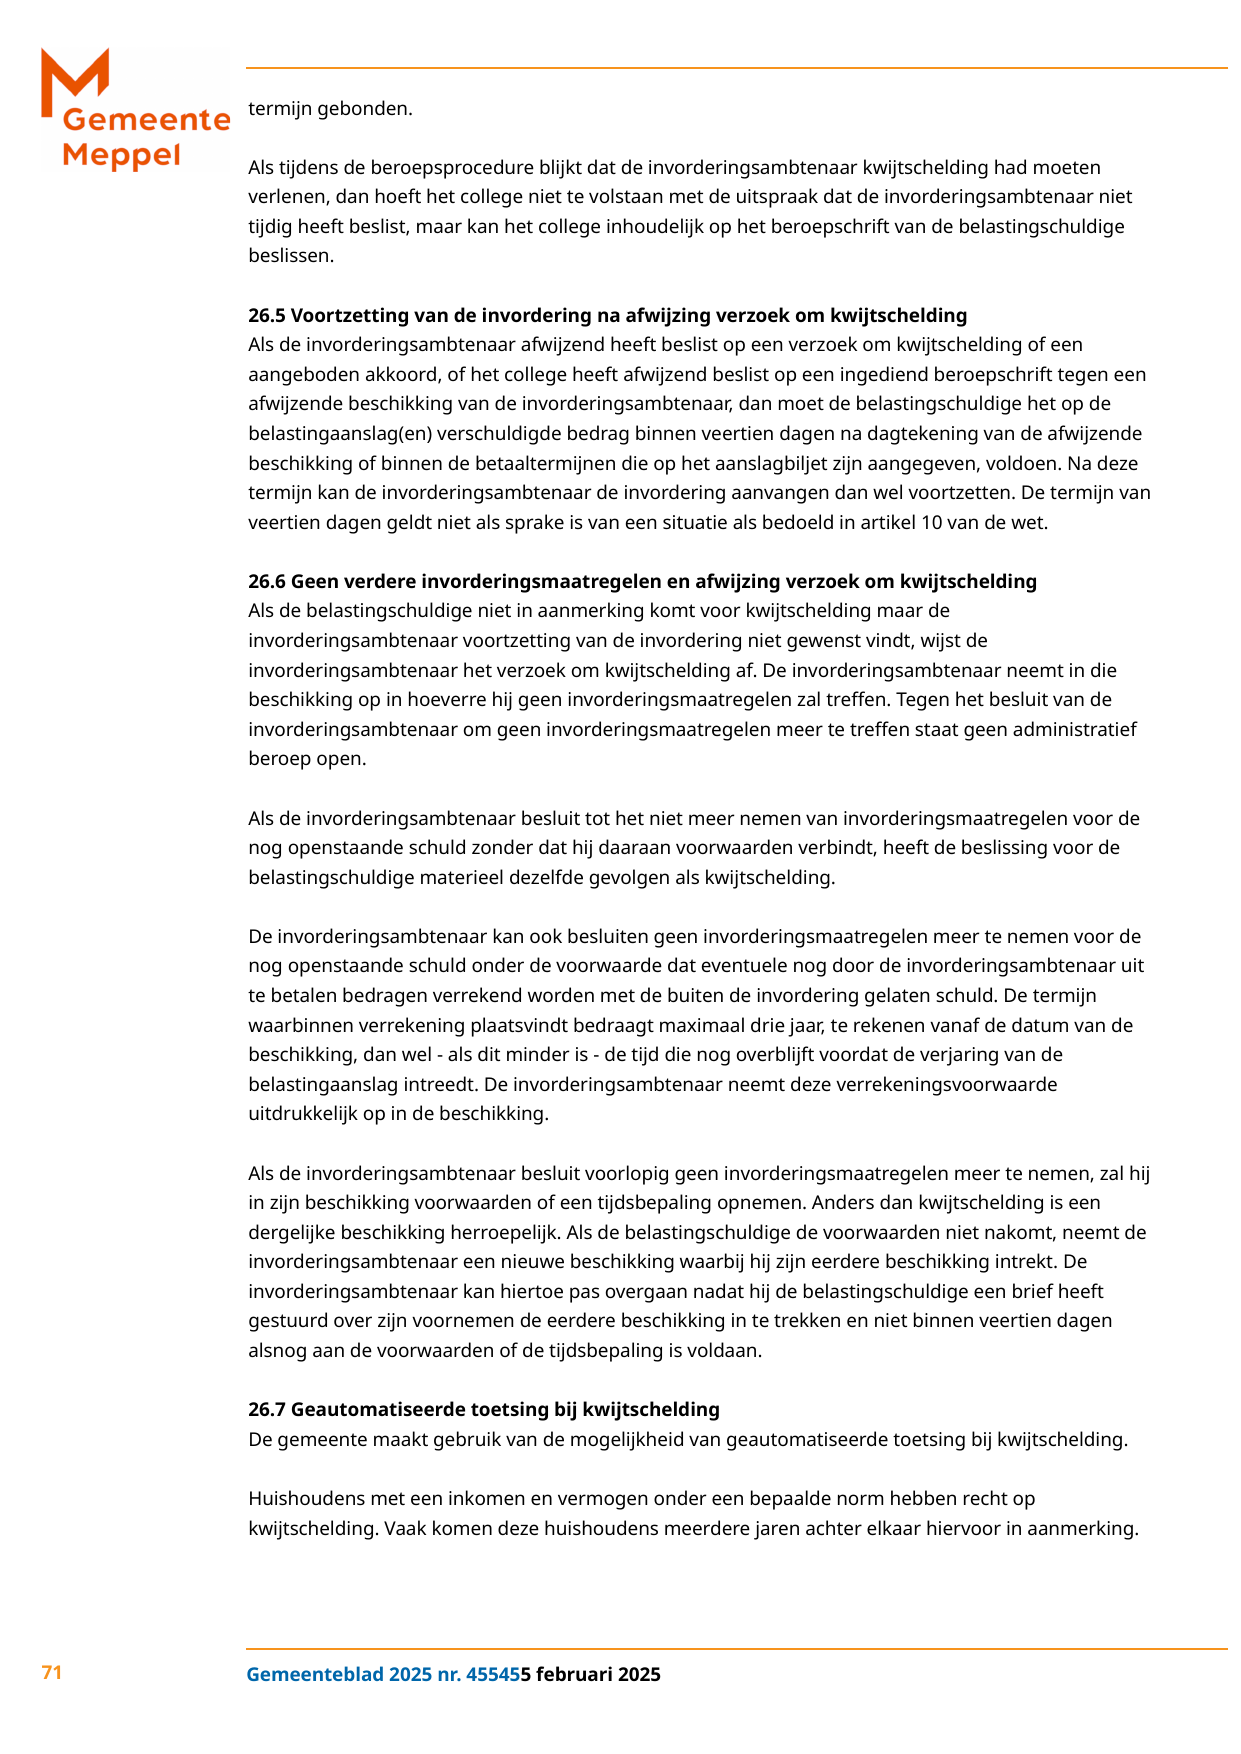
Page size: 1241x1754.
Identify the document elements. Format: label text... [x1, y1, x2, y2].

text Als de invorderingsambtenaar besluit tot het niet meer nemen van invorderingsmaatregelen voor de nog openstaande schuld zonder dat hij daaraan voorwaarden verbindt, heeft de beslissing voor de belastingschuldige materieel dezelfde gevolgen als kwijtschelding. [248, 805, 1152, 890]
text Als tijdens de beroepsprocedure blijkt dat de invorderingsambtenaar kwijtschelding had moeten verlenen, dan hoeft het college niet te volstaan met de uitspraak dat de invorderingsambtenaar niet tijdig heeft beslist, maar kan het college inhoudelijk op het beroepschrift van de belastingschuldige beslissen. [248, 154, 1152, 268]
text Als de invorderingsambtenaar afwijzend heeft beslist op een verzoek om kwijtschelding of een aangeboden akkoord, of het college heeft afwijzend beslist op een ingediend beroepschrift tegen een afwijzende beschikking van de invorderingsambtenaar, dan moet de belastingschuldige het op de belastingaanslag(en) verschuldigde bedrag binnen veertien dagen na dagtekening van de afwijzende beschikking of binnen de betaaltermijnen die op het aanslagbiljet zijn aangegeven, voldoen. Na deze termijn kan de invorderingsambtenaar de invordering aanvangen dan wel voortzetten. De termijn van veertien dagen geldt niet als sprake is van een situatie als bedoeld in artikel 10 van de wet. [248, 331, 1152, 535]
picture [41, 47, 231, 172]
text 26.7 Geautomatiseerde toetsing bij kwijtschelding [248, 1396, 1152, 1422]
text De gemeente maakt gebruik van de mogelijkheid van geautomatiseerde toetsing bij kwijtschelding. [248, 1426, 1152, 1452]
text 26.5 Voortzetting van de invordering na afwijzing verzoek om kwijtschelding [248, 302, 1152, 328]
text termijn gebonden. [248, 95, 1152, 121]
text 26.6 Geen verdere invorderingsmaatregelen en afwijzing verzoek om kwijtschelding [248, 568, 1152, 594]
text Als de invorderingsambtenaar besluit voorlopig geen invorderingsmaatregelen meer te nemen, zal hij in zijn beschikking voorwaarden of een tijdsbepaling opnemen. Anders dan kwijtschelding is een dergelijke beschikking herroepelijk. Als de belastingschuldige de voorwaarden niet nakomt, neemt de invorderingsambtenaar een nieuwe beschikking waarbij hij zijn eerdere beschikking intrekt. De invorderingsambtenaar kan hiertoe pas overgaan nadat hij de belastingschuldige een brief heeft gestuurd over zijn voornemen de eerdere beschikking in te trekken en niet binnen veertien dagen alsnog aan de voorwaarden of de tijdsbepaling is voldaan. [248, 1160, 1152, 1363]
text De invorderingsambtenaar kan ook besluiten geen invorderingsmaatregelen meer te nemen voor de nog openstaande schuld onder de voorwaarde dat eventuele nog door de invorderingsambtenaar uit te betalen bedragen verrekend worden met de buiten de invordering gelaten schuld. De termijn waarbinnen verrekening plaatsvindt bedraagt maximaal drie jaar, te rekenen vanaf de datum van de beschikking, dan wel - als dit minder is - de tijd die nog overblijft voordat de verjaring van de belastingaanslag intreedt. De invorderingsambtenaar neemt deze verrekeningsvoorwaarde uitdrukkelijk op in de beschikking. [248, 923, 1152, 1126]
text Als de belastingschuldige niet in aanmerking komt voor kwijtschelding maar de invorderingsambtenaar voortzetting van de invordering niet gewenst vindt, wijst de invorderingsambtenaar het verzoek om kwijtschelding af. De invorderingsambtenaar neemt in die beschikking op in hoeverre hij geen invorderingsmaatregelen zal treffen. Tegen het besluit van de invorderingsambtenaar om geen invorderingsmaatregelen meer te treffen staat geen administratief beroep open. [248, 598, 1152, 771]
text Huishoudens met een inkomen en vermogen onder een bepaalde norm hebben recht op kwijtschelding. Vaak komen deze huishoudens meerdere jaren achter elkaar hiervoor in aanmerking. [248, 1485, 1152, 1541]
